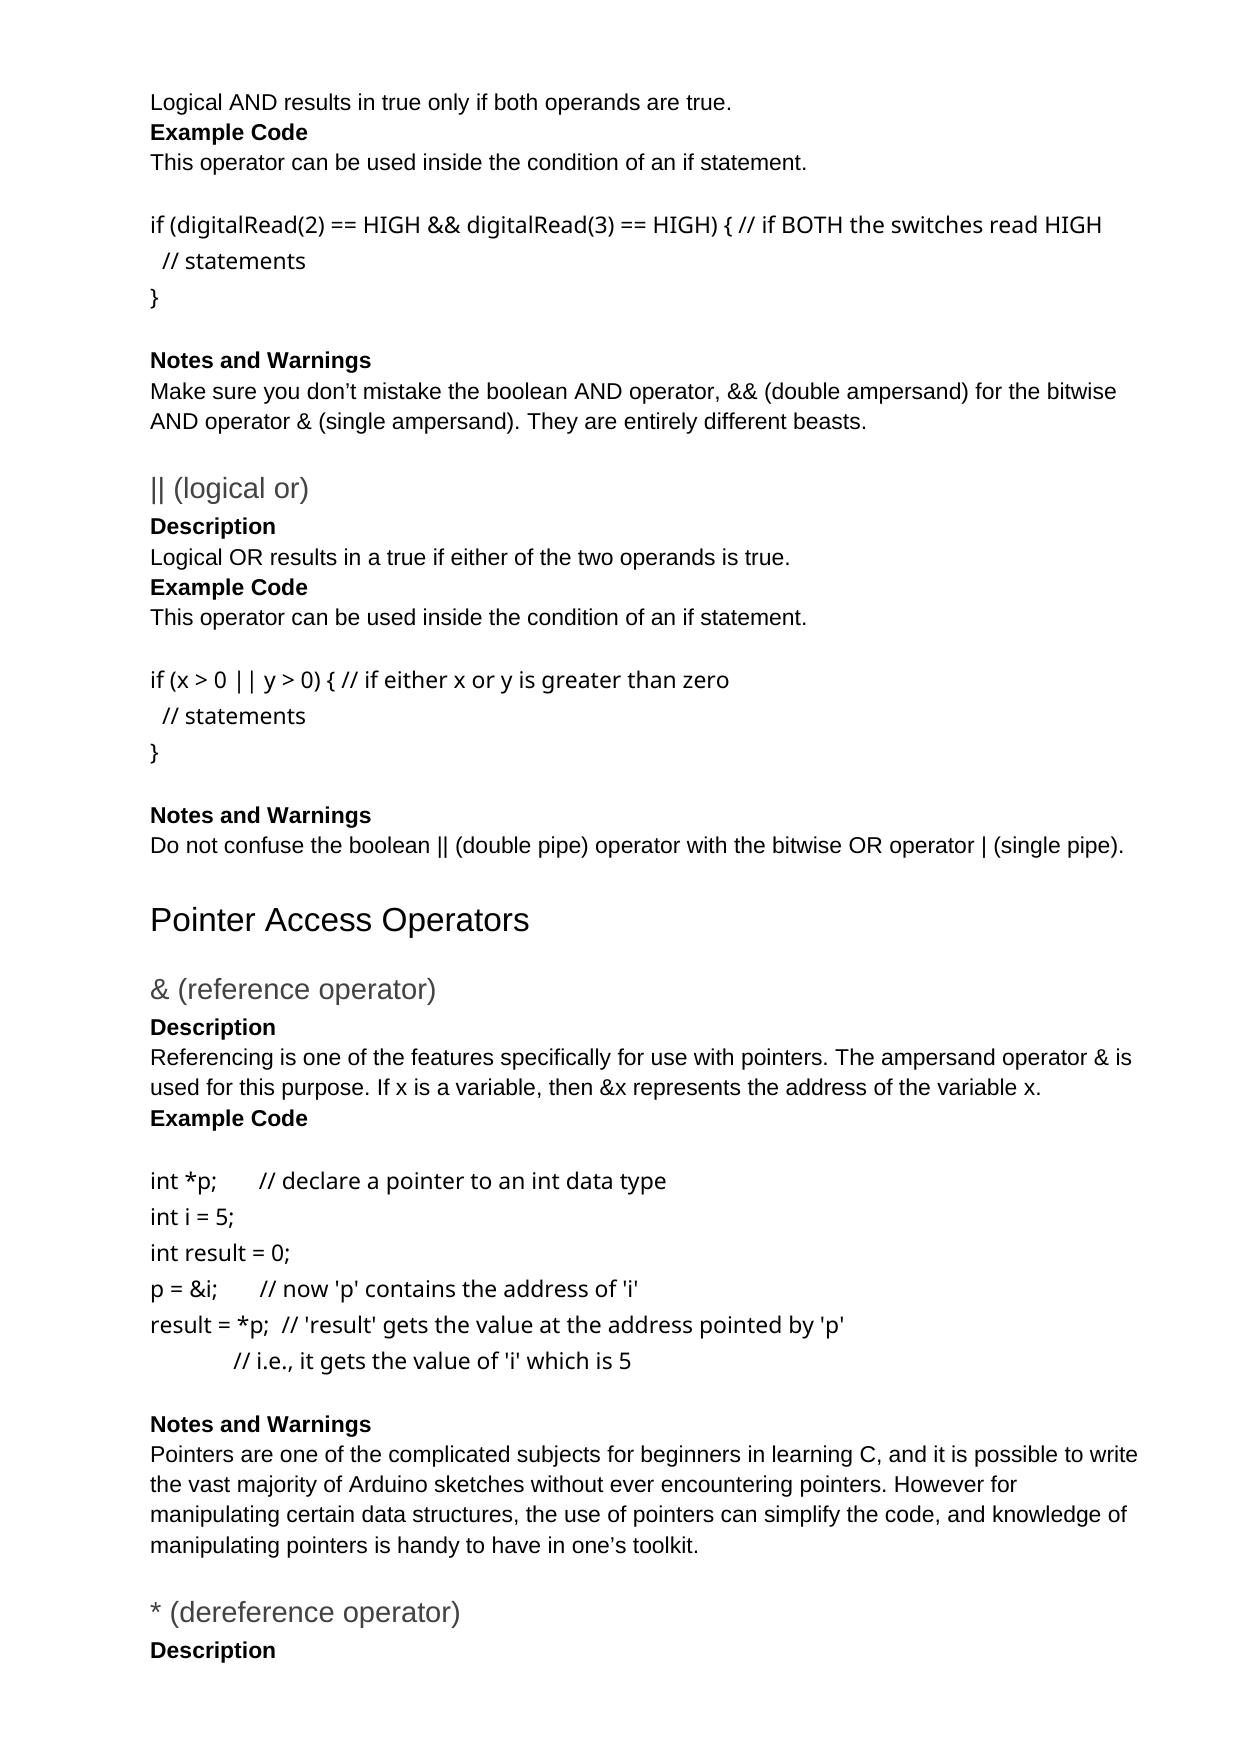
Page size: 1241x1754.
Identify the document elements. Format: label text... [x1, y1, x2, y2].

text // i.e., it gets the value of 'i' which is 5 [150, 1344, 1152, 1376]
text Logical AND results in true only if both operands are true. [150, 88, 1152, 115]
subtitle & (reference operator) [150, 972, 1152, 1006]
text } [150, 736, 1152, 767]
text int *p; // declare a pointer to an int data type [150, 1165, 1152, 1196]
text p = &i; // now 'p' contains the address of 'i' [150, 1273, 1152, 1304]
text This operator can be used inside the condition of an if statement. [150, 604, 1152, 630]
text This operator can be used inside the condition of an if statement. [150, 149, 1152, 175]
text if (x > 0 || y > 0) { // if either x or y is greater than zero [150, 664, 1152, 696]
subtitle Pointer Access Operators [150, 900, 1152, 939]
text Referencing is one of the features specifically for use with pointers. The ampersand operator & is used for this purpose. If x is a variable, then &x represents the address of the variable x. [150, 1044, 1152, 1101]
text Notes and Warnings [150, 347, 1152, 374]
text result = *p; // 'result' gets the value at the address pointed by 'p' [150, 1309, 1152, 1340]
text Description [150, 513, 1152, 539]
text Description [150, 1637, 1152, 1663]
text Make sure you don’t mistake the boolean AND operator, && (double ampersand) for the bitwise AND operator & (single ampersand). They are entirely different beasts. [150, 378, 1152, 434]
text } [150, 281, 1152, 312]
text Description [150, 1014, 1152, 1040]
text Do not confuse the boolean || (double pipe) operator with the bitwise OR operator | (single pipe). [150, 832, 1152, 859]
text // statements [150, 245, 1152, 277]
subtitle * (dereference operator) [150, 1595, 1152, 1629]
text Logical OR results in a true if either of the two operands is true. [150, 543, 1152, 570]
text Notes and Warnings [150, 802, 1152, 829]
text Notes and Warnings [150, 1411, 1152, 1437]
text Example Code [150, 1104, 1152, 1131]
subtitle || (logical or) [150, 471, 1152, 505]
text // statements [150, 700, 1152, 731]
text int result = 0; [150, 1237, 1152, 1268]
text if (digitalRead(2) == HIGH && digitalRead(3) == HIGH) { // if BOTH the switches read HIGH [150, 209, 1152, 241]
text Example Code [150, 119, 1152, 145]
text Example Code [150, 574, 1152, 600]
text Pointers are one of the complicated subjects for beginners in learning C, and it is possible to write the vast majority of Arduino sketches without ever encountering pointers. However for manipulating certain data structures, the use of pointers can simplify the code, and knowledge of manipulating pointers is handy to have in one’s toolkit. [150, 1441, 1152, 1558]
text int i = 5; [150, 1201, 1152, 1232]
